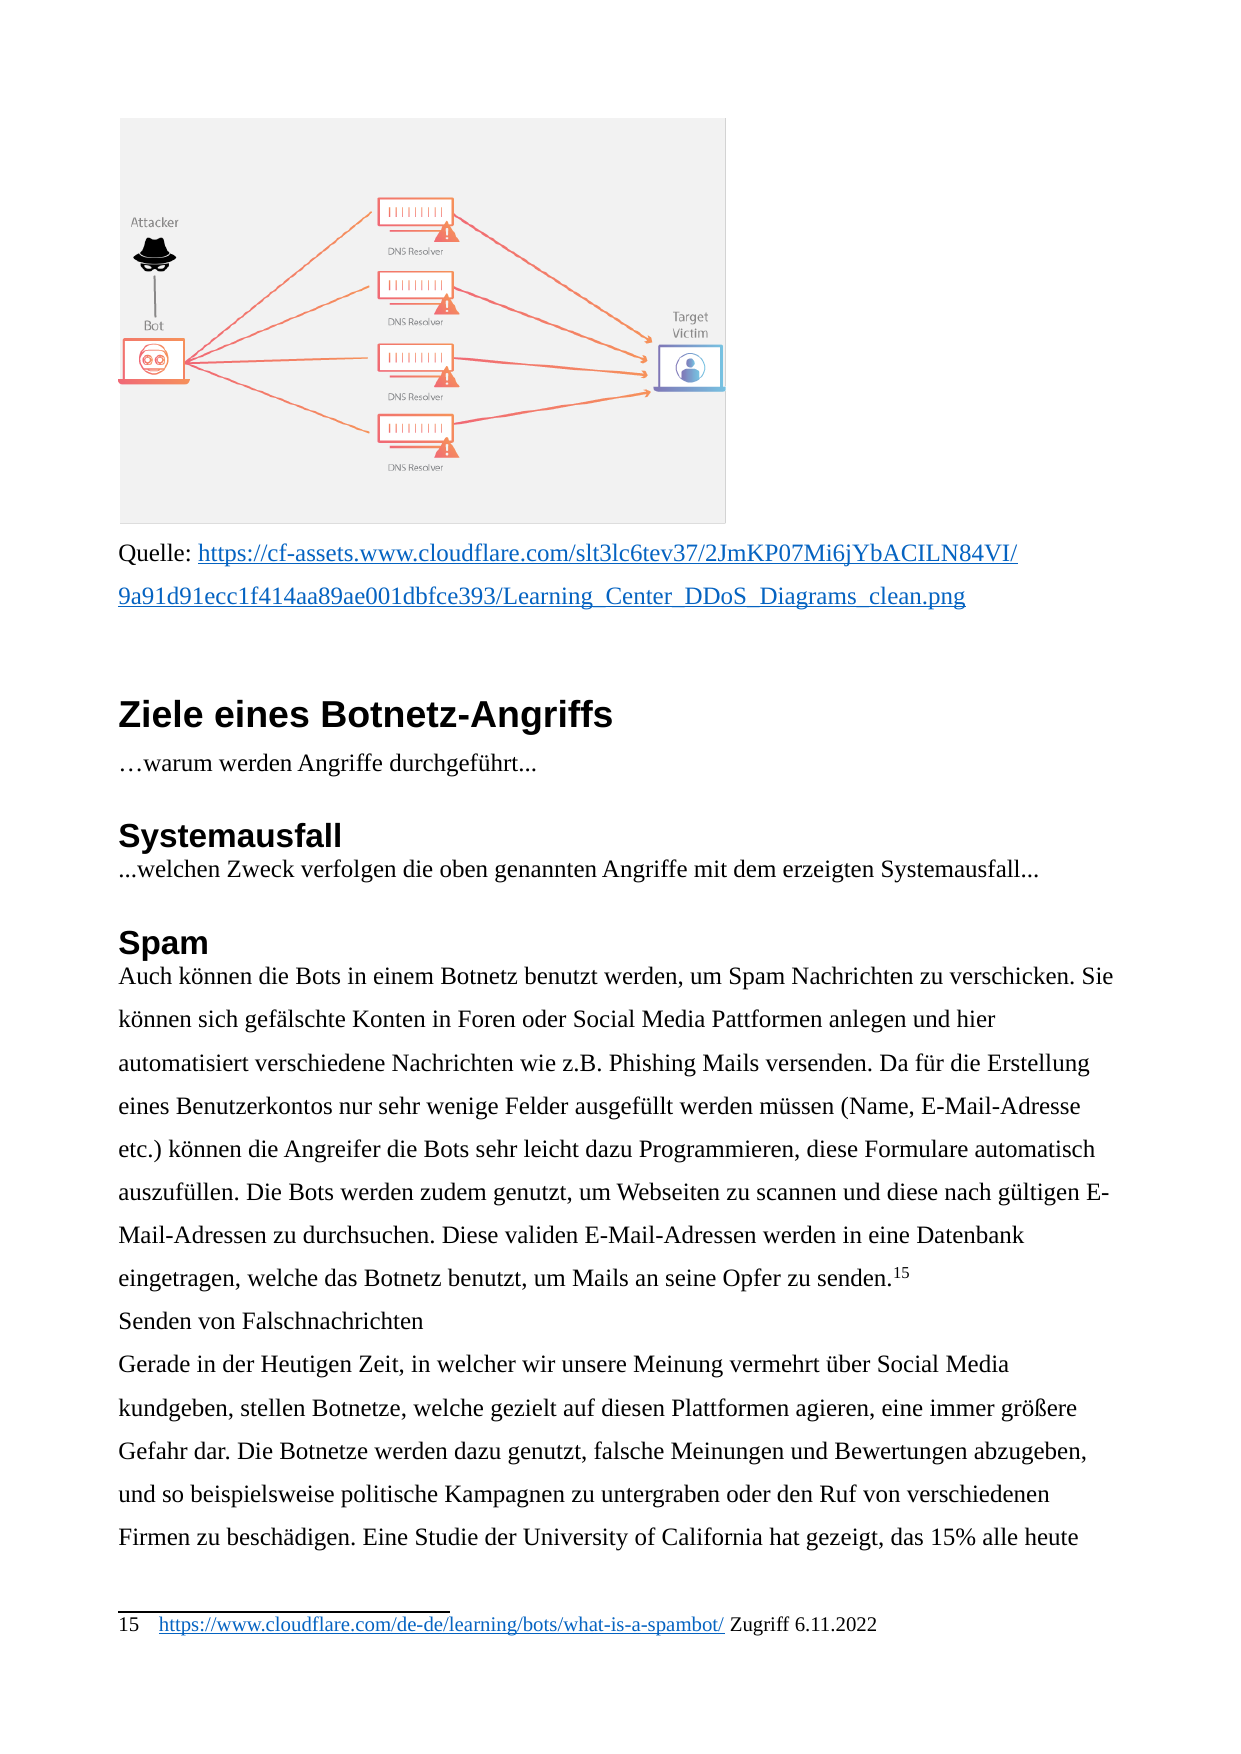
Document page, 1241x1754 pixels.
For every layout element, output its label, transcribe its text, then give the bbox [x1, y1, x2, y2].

subtitle Systemausfall [118, 816, 1122, 854]
subtitle Spam [118, 923, 1122, 961]
text ...welchen Zweck verfolgen die oben genannten Angriffe mit dem erzeigten Systemausfall... [118, 854, 1122, 883]
text https://www.cloudflare.com/de-de/learning/bots/what-is-a-spambot/ Zugriff 6.11.2022 [118, 1612, 1122, 1636]
text …warum werden Angriffe durchgeführt... [118, 748, 1122, 776]
text Auch können die Bots in einem Botnetz benutzt werden, um Spam Nachrichten zu verschicken. Sie können sich gefälschte Konten in Foren oder Social Media Pattformen anlegen und hier automatisiert verschiedene Nachrichten wie z.B. Phishing Mails versenden. Da für die Erstellung eines Benutzerkontos nur sehr wenige Felder ausgefüllt werden müssen (Name, E-Mail-Adresse etc.) können die Angreifer die Bots sehr leicht dazu Programmieren, diese Formulare automatisch auszufüllen. Die Bots werden zudem genutzt, um Webseiten zu scannen und diese nach gültigen E-Mail-Adressen zu durchsuchen. Diese validen E-Mail-Adressen werden in eine Datenbank eingetragen, welche das Botnetz benutzt, um Mails an seine Opfer zu senden. [118, 961, 1122, 1292]
text Quelle: https://cf-assets.www.cloudflare.com/slt3lc6tev37/2JmKP07Mi6jYbACILN84VI/9a91d91ecc1f414aa89ae001dbfce393/Learning_Center_DDoS_Diagrams_clean.png [118, 538, 1122, 609]
subtitle Ziele eines Botnetz-Angriffs [118, 692, 1122, 735]
text Senden von Falschnachrichten Gerade in der Heutigen Zeit, in welcher wir unsere Meinung vermehrt über Social Media kundgeben, stellen Botnetze, welche gezielt auf diesen Plattformen agieren, eine immer größere Gefahr dar. Die Botnetze werden dazu genutzt, falsche Meinungen und Bewertungen abzugeben, und so beispielsweise politische Kampagnen zu untergraben oder den Ruf von verschiedenen Firmen zu beschädigen. Eine Studie der University of California hat gezeigt, das 15% alle heute [118, 1306, 1122, 1551]
